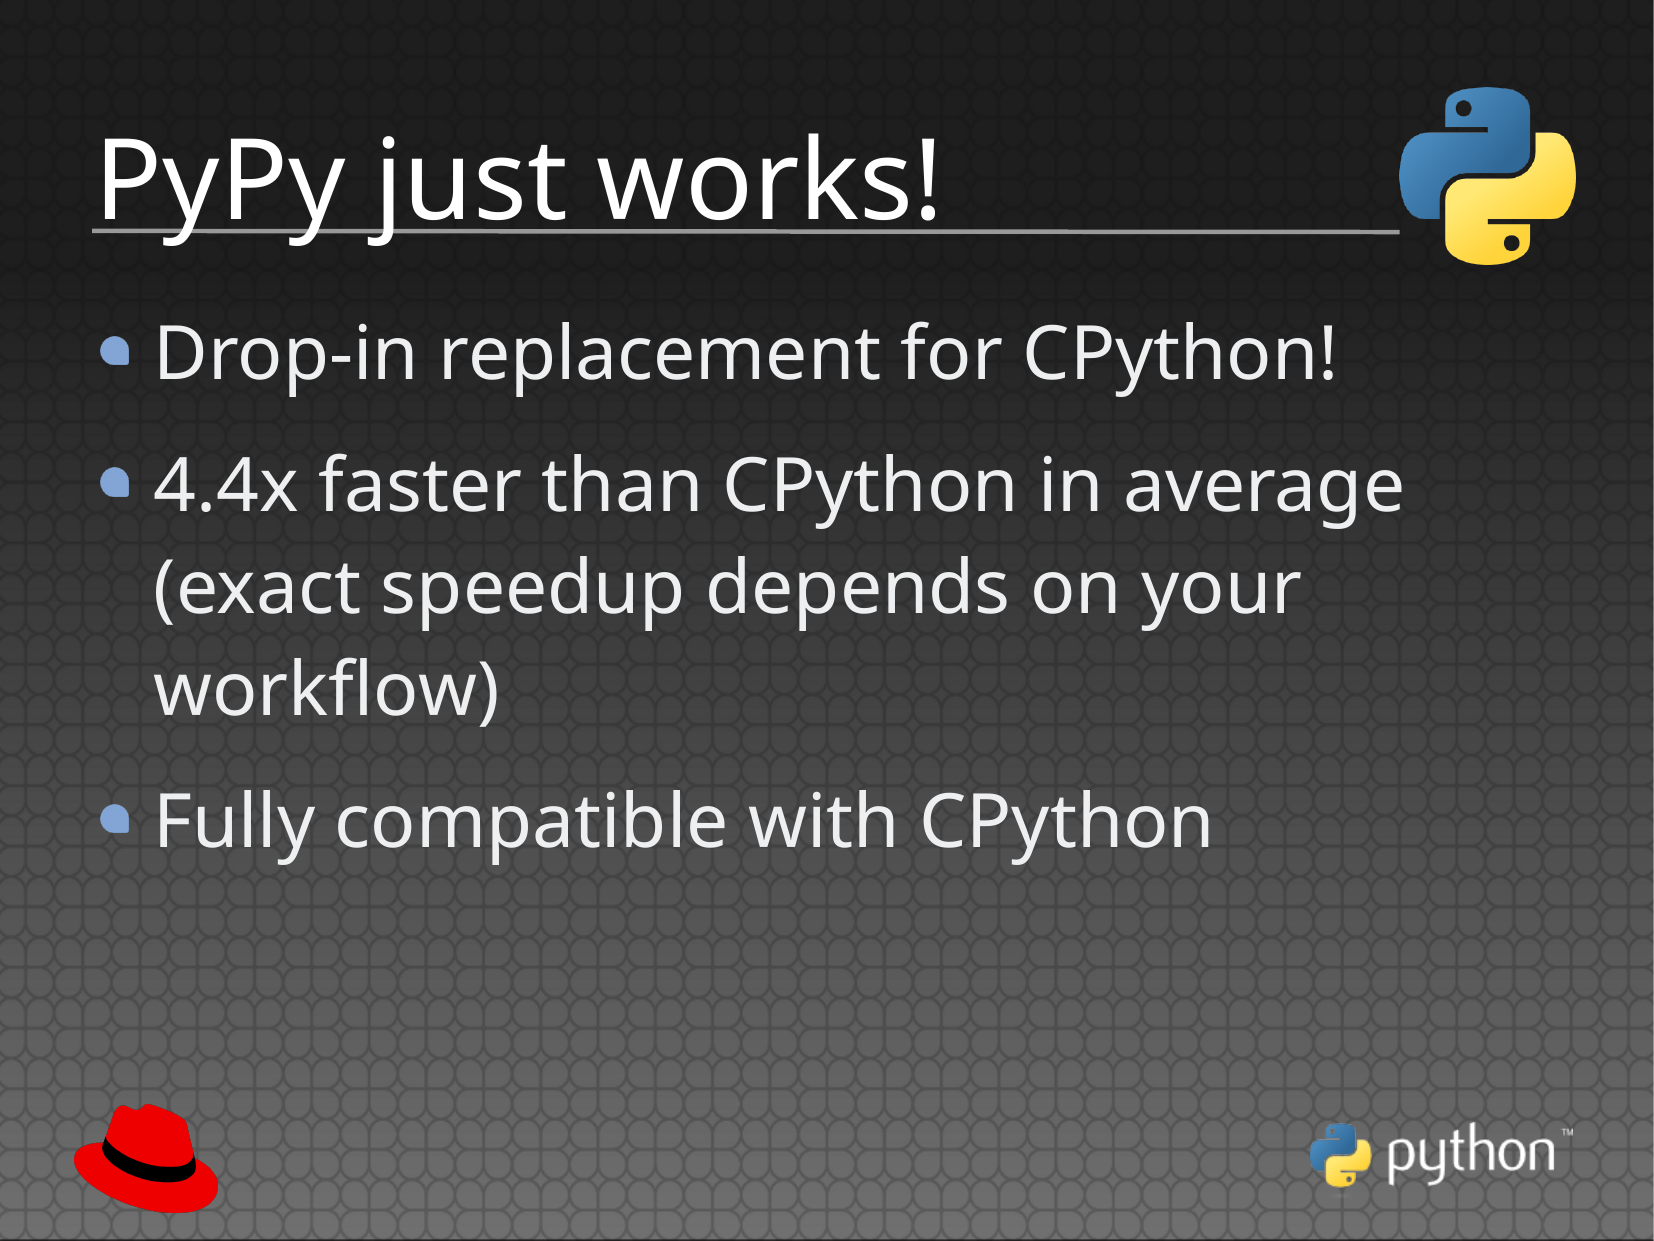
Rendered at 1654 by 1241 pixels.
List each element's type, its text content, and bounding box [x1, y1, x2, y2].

list Drop-in replacement for CPython! 4.4x faster than CPython in average (exact speedup depends on your workflow) Fully compatible with CPython [82, 299, 1571, 1039]
picture [0, 0, 1654, 1241]
title PyPy just works! [94, 100, 1426, 251]
